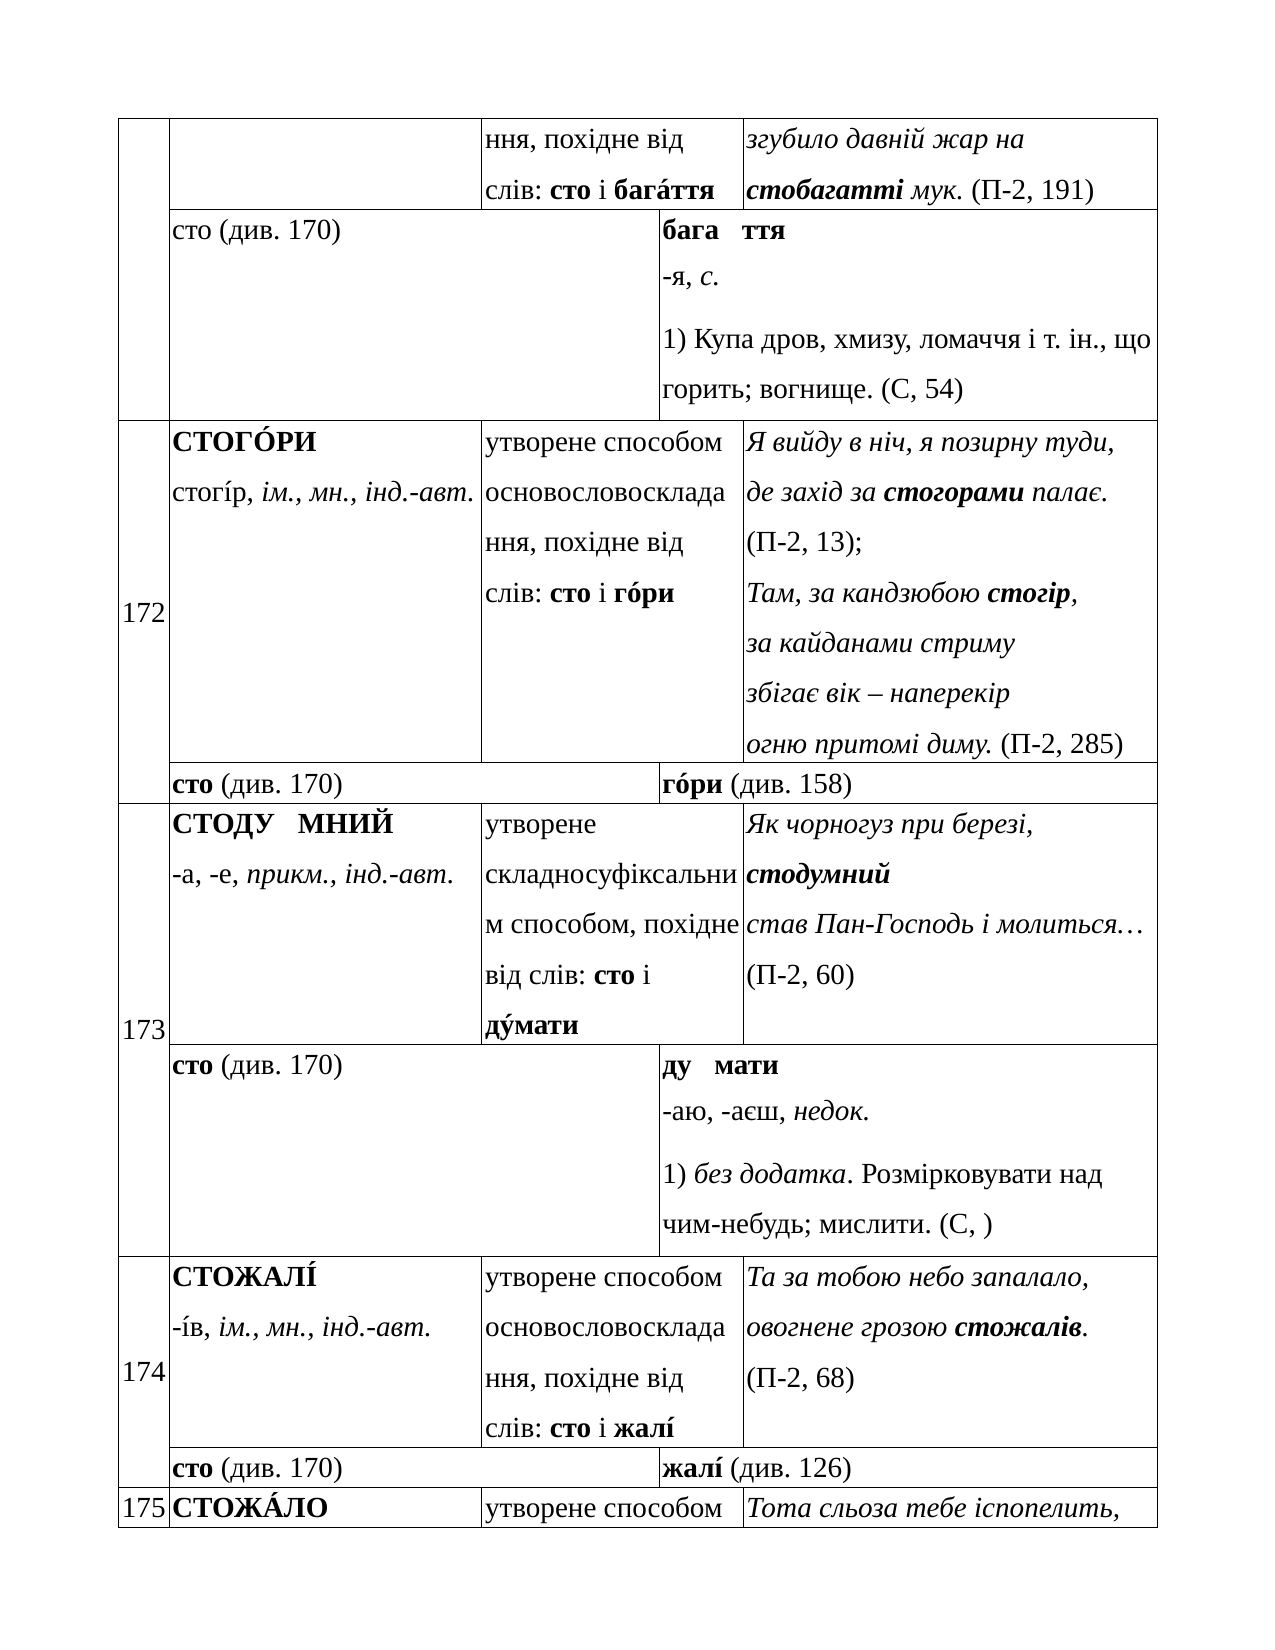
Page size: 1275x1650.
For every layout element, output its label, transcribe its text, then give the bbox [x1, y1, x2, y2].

table_cell сто (див. 170) [170, 1448, 659, 1487]
table_cell Я вийду в ніч, я позирну туди, де захід за стогорами палає. (П‑2, 13); Там, за кандзюбою стогір, за кайданами стриму збігає вік – наперекір огню притомі диму. (П‑2, 285) [744, 421, 1157, 762]
table_cell утворене складносуфіксальним способом, похідне від слів: сто і дýмати [482, 804, 743, 1044]
table_cell багаття -я, с. 1) Купа дров, хмизу, ломаччя і т. ін., що горить; вогнище. (С, 54) [660, 210, 1157, 420]
table_cell думати -аю, -аєш, недок. 1) без додатка. Розмірковувати над чим-небудь; мислити. (С, ) [660, 1045, 1157, 1256]
table_cell 175 [119, 1488, 169, 1527]
table_cell [119, 119, 169, 420]
table_cell гóри (див. 158) [660, 763, 1157, 802]
table_cell Стодумний -а, -е, прикм., інд.-авт. [170, 804, 481, 1044]
table_cell жалí (див. 126) [660, 1448, 1157, 1487]
table_cell Стогóри стогíр, ім., мн., інд.-авт. [170, 421, 481, 762]
table_cell сто (див. 170) [170, 763, 659, 802]
table_cell [170, 119, 481, 208]
table_cell сто (див. 170) [170, 210, 659, 420]
table_cell утворене способом основословоскладання, похідне від слів: сто і жалí [482, 1257, 743, 1447]
table_cell 174 [119, 1257, 169, 1487]
table_cell сто (див. 170) [170, 1045, 659, 1256]
table_cell Стожáло [170, 1488, 481, 1527]
table_cell Тота сльоза тебе іспопелить, [744, 1488, 1157, 1527]
table_cell ння, похідне від слів: сто і багáття [482, 119, 743, 208]
table_cell утворене способом основословоскладання, похідне від слів: сто і гóри [482, 421, 743, 762]
table_cell 172 [119, 421, 169, 802]
table_cell згубило давній жар на стобагатті мук. (П‑2, 191) [744, 119, 1157, 208]
table_cell Як чорногуз при березі, стодумний став Пан-Господь і молиться…(П‑2, 60) [744, 804, 1157, 1044]
table_cell утворене способом [482, 1488, 743, 1527]
table_cell 173 [119, 804, 169, 1256]
table_cell Та за тобою небо запалало, овогнене грозою стожалів. (П‑2, 68) [744, 1257, 1157, 1447]
table_cell Стожалí -íв, ім., мн., інд.-авт. [170, 1257, 481, 1447]
